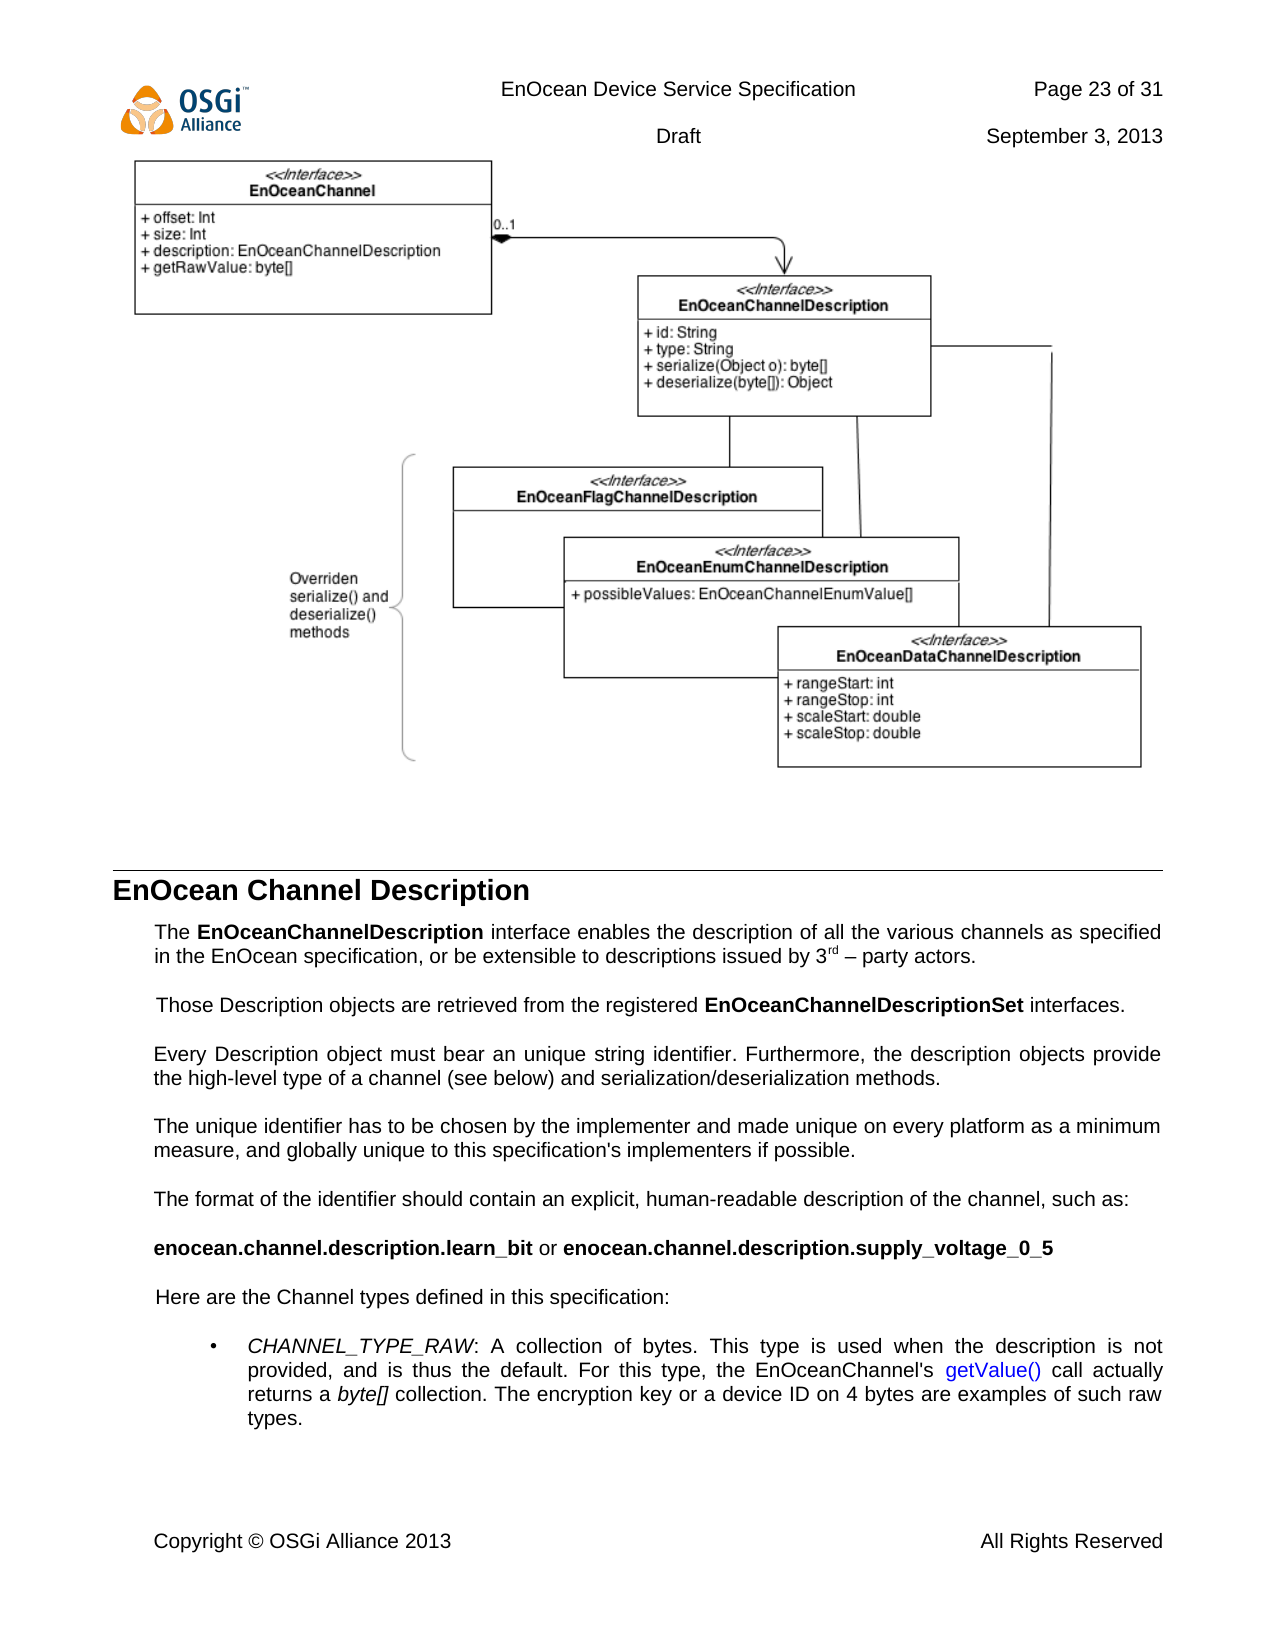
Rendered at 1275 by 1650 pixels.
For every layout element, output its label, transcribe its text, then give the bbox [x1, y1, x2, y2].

list CHANNEL_TYPE_RAW: A collection of bytes. This type is used when the description is not provided, and is thus the default. For this type, the EnOceanChannel's getValue() call actually returns a byte[] collection. The encryption key or a device ID on 4 bytes are examples of such raw types. [210, 1334, 1163, 1430]
picture [132, 158, 1143, 769]
picture [113, 78, 257, 142]
text Every Description object must bear an unique string identifier. Furthermore, the description objects provide the high-level type of a channel (see below) and serialization/deserialization methods. [153, 1041, 1163, 1089]
text Here are the Channel types defined in this specification: [155, 1285, 1163, 1309]
text The unique identifier has to be chosen by the implementer and made unique on every platform as a minimum measure, and globally unique to this specification's implementers if possible. [153, 1114, 1163, 1162]
text enocean.channel.description.learn_bit or enocean.channel.description.supply_voltage_0_5 [153, 1236, 1163, 1260]
text Those Description objects are retrieved from the registered EnOceanChannelDescriptionSet interfaces. [156, 992, 1163, 1016]
text The format of the identifier should contain an explicit, human-readable description of the channel, such as: [153, 1187, 1163, 1211]
